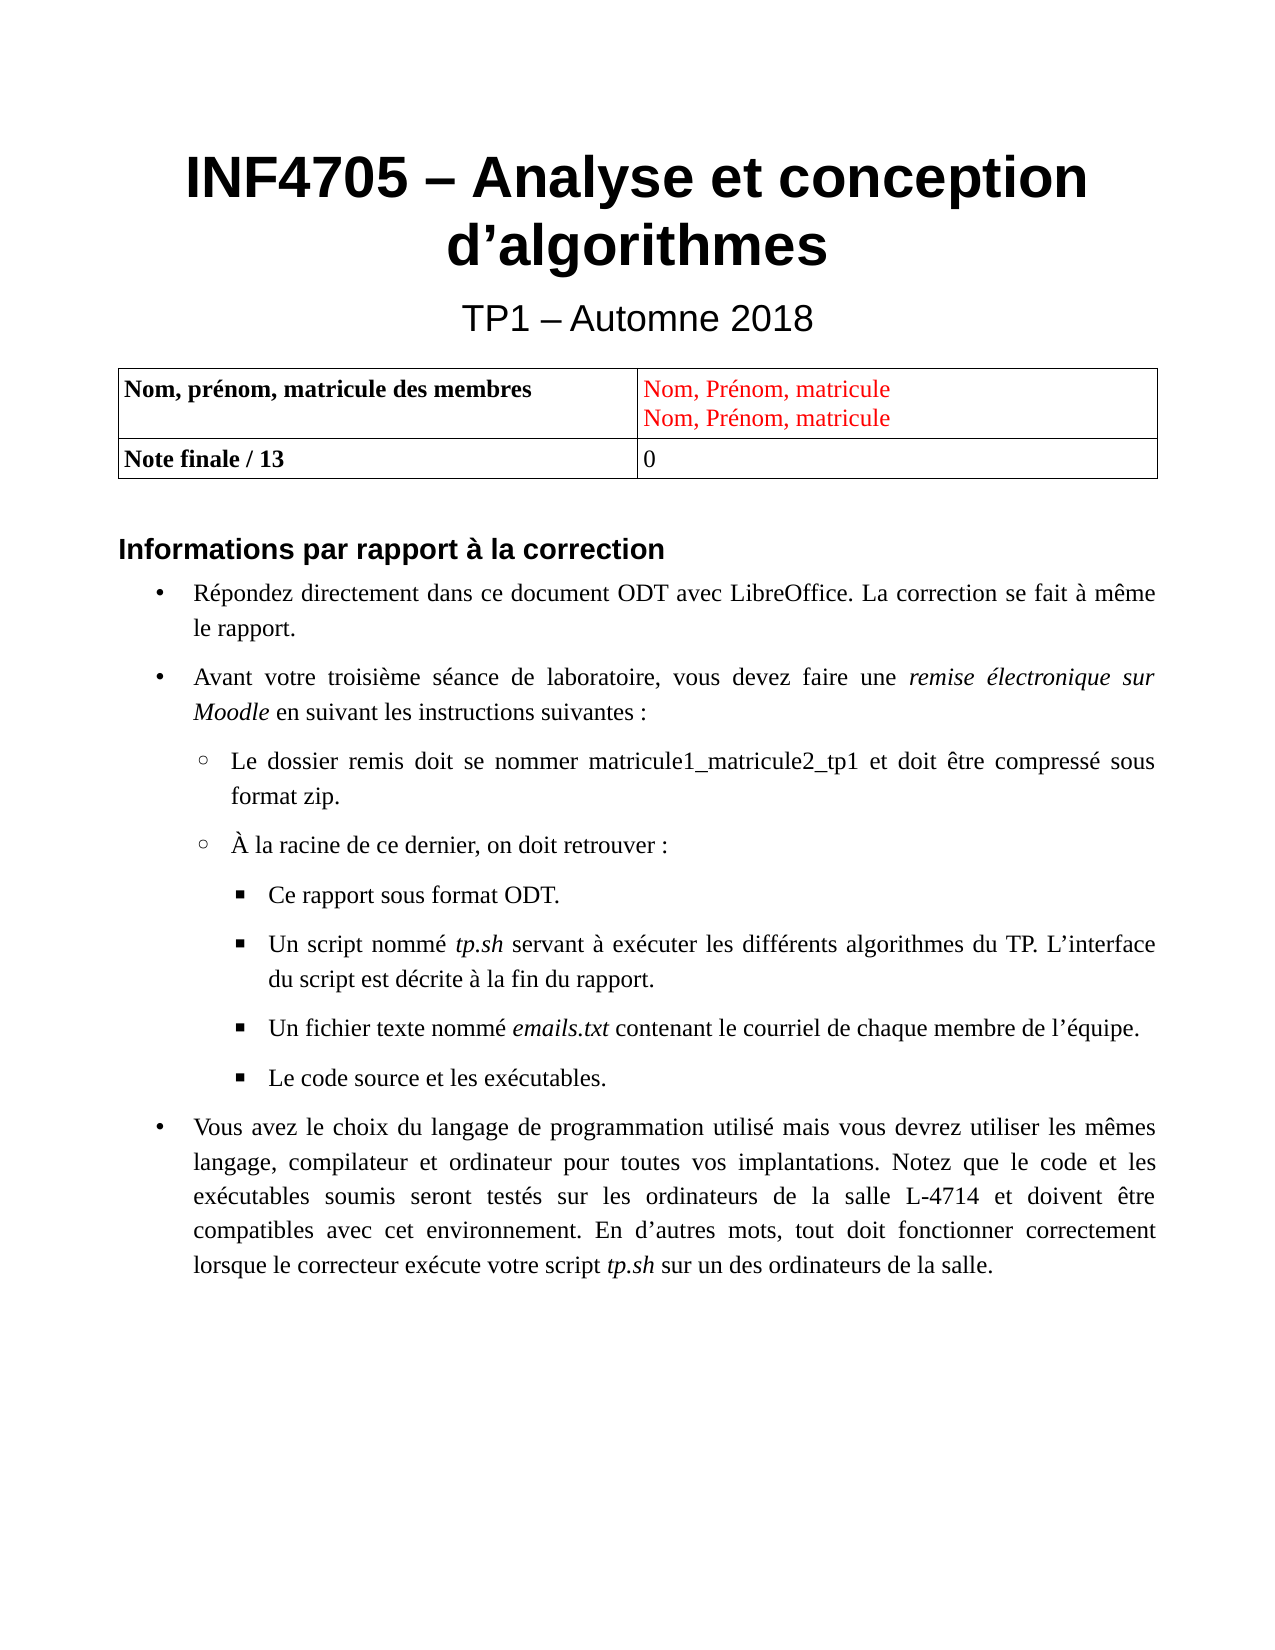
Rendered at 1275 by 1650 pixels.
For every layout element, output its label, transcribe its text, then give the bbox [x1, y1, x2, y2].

list Un script nommé tp.sh servant à exécuter les différents algorithmes du TP. L’interface du script est décrite à la fin du rapport. [231, 929, 1157, 992]
list Vous avez le choix du langage de programmation utilisé mais vous devrez utiliser les mêmes langage, compilateur et ordinateur pour toutes vos implantations. Notez que le code et les exécutables soumis seront testés sur les ordinateurs de la salle L-4714 et doivent être compatibles avec cet environnement. En d’autres mots, tout doit fonctionner correctement lorsque le correcteur exécute votre script tp.sh sur un des ordinateurs de la salle. [156, 1112, 1157, 1279]
table_cell Note finale / 13 [119, 439, 637, 478]
list Répondez directement dans ce document ODT avec LibreOffice. La correction se fait à même le rapport. [156, 578, 1157, 642]
text INF4705 – Analyse et conception d’algorithmes [118, 143, 1157, 277]
list À la racine de ce dernier, on doit retrouver : [193, 830, 1157, 859]
list Le code source et les exécutables. [231, 1063, 1157, 1091]
subtitle Informations par rapport à la correction [118, 532, 1157, 566]
list Ce rapport sous format ODT. [231, 880, 1157, 908]
text TP1 – Automne 2018 [118, 296, 1157, 339]
table_header Nom, prénom, matricule des membres [119, 369, 637, 437]
table_header Nom, Prénom, matricule Nom, Prénom, matricule [638, 369, 1157, 437]
list Le dossier remis doit se nommer matricule1_matricule2_tp1 et doit être compressé sous format zip. [193, 746, 1157, 809]
table_cell 0 [638, 439, 1157, 478]
list Avant votre troisième séance de laboratoire, vous devez faire une remise électronique sur Moodle en suivant les instructions suivantes : [156, 662, 1157, 726]
list Un fichier texte nommé emails.txt contenant le courriel de chaque membre de l’équipe. [231, 1013, 1157, 1042]
